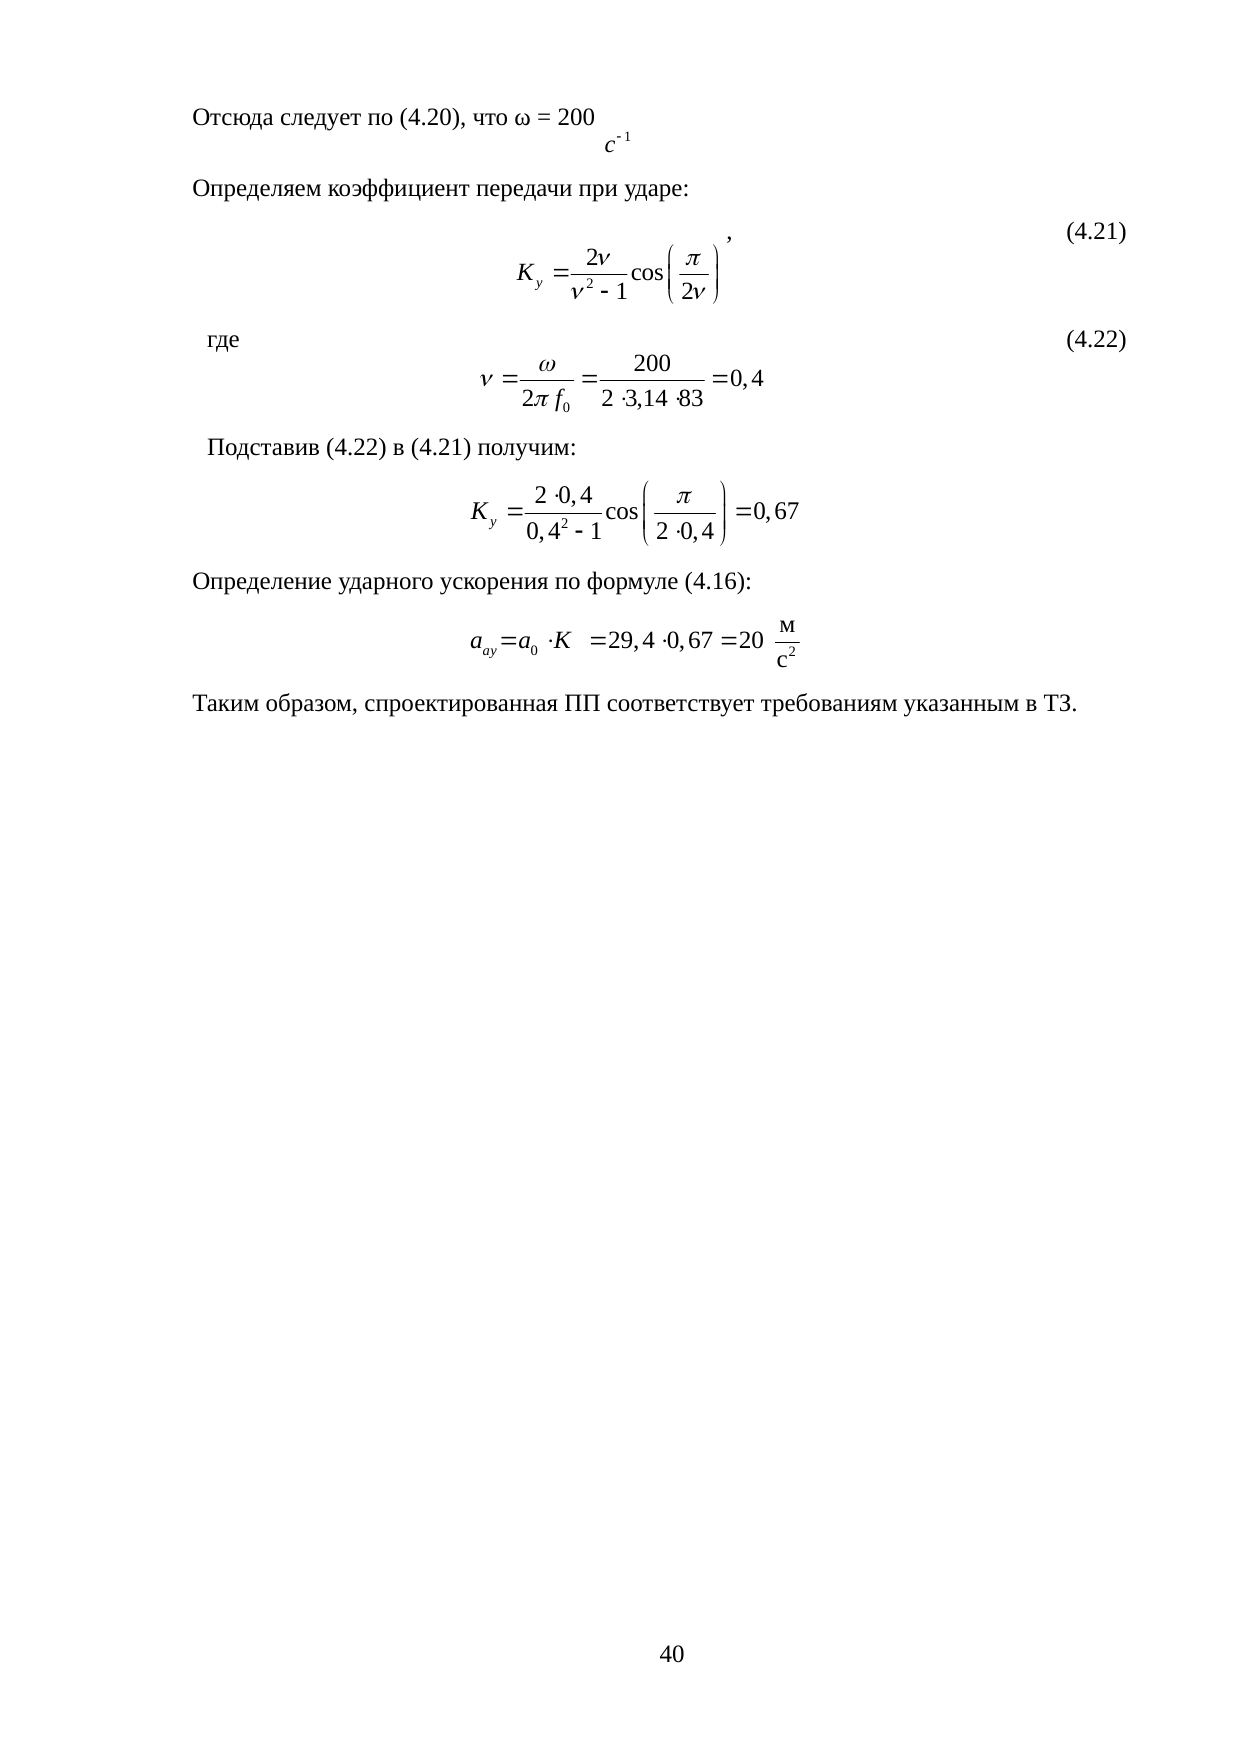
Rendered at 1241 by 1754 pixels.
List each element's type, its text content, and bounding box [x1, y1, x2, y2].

text Отсюда следует по (4.20), что ω = 200 [118, 102, 1152, 159]
text , (4.21) [118, 216, 1152, 310]
text где (4.22) [118, 324, 1152, 418]
text Таким образом, спроектированная ПП соответствует требованиям указанным в ТЗ. [118, 688, 1152, 717]
text Подставив (4.22) в (4.21) получим: [118, 432, 1152, 461]
text Определяем коэффициент передачи при ударе: [118, 173, 1152, 202]
text Определение ударного ускорения по формуле (4.16): [118, 566, 1152, 595]
